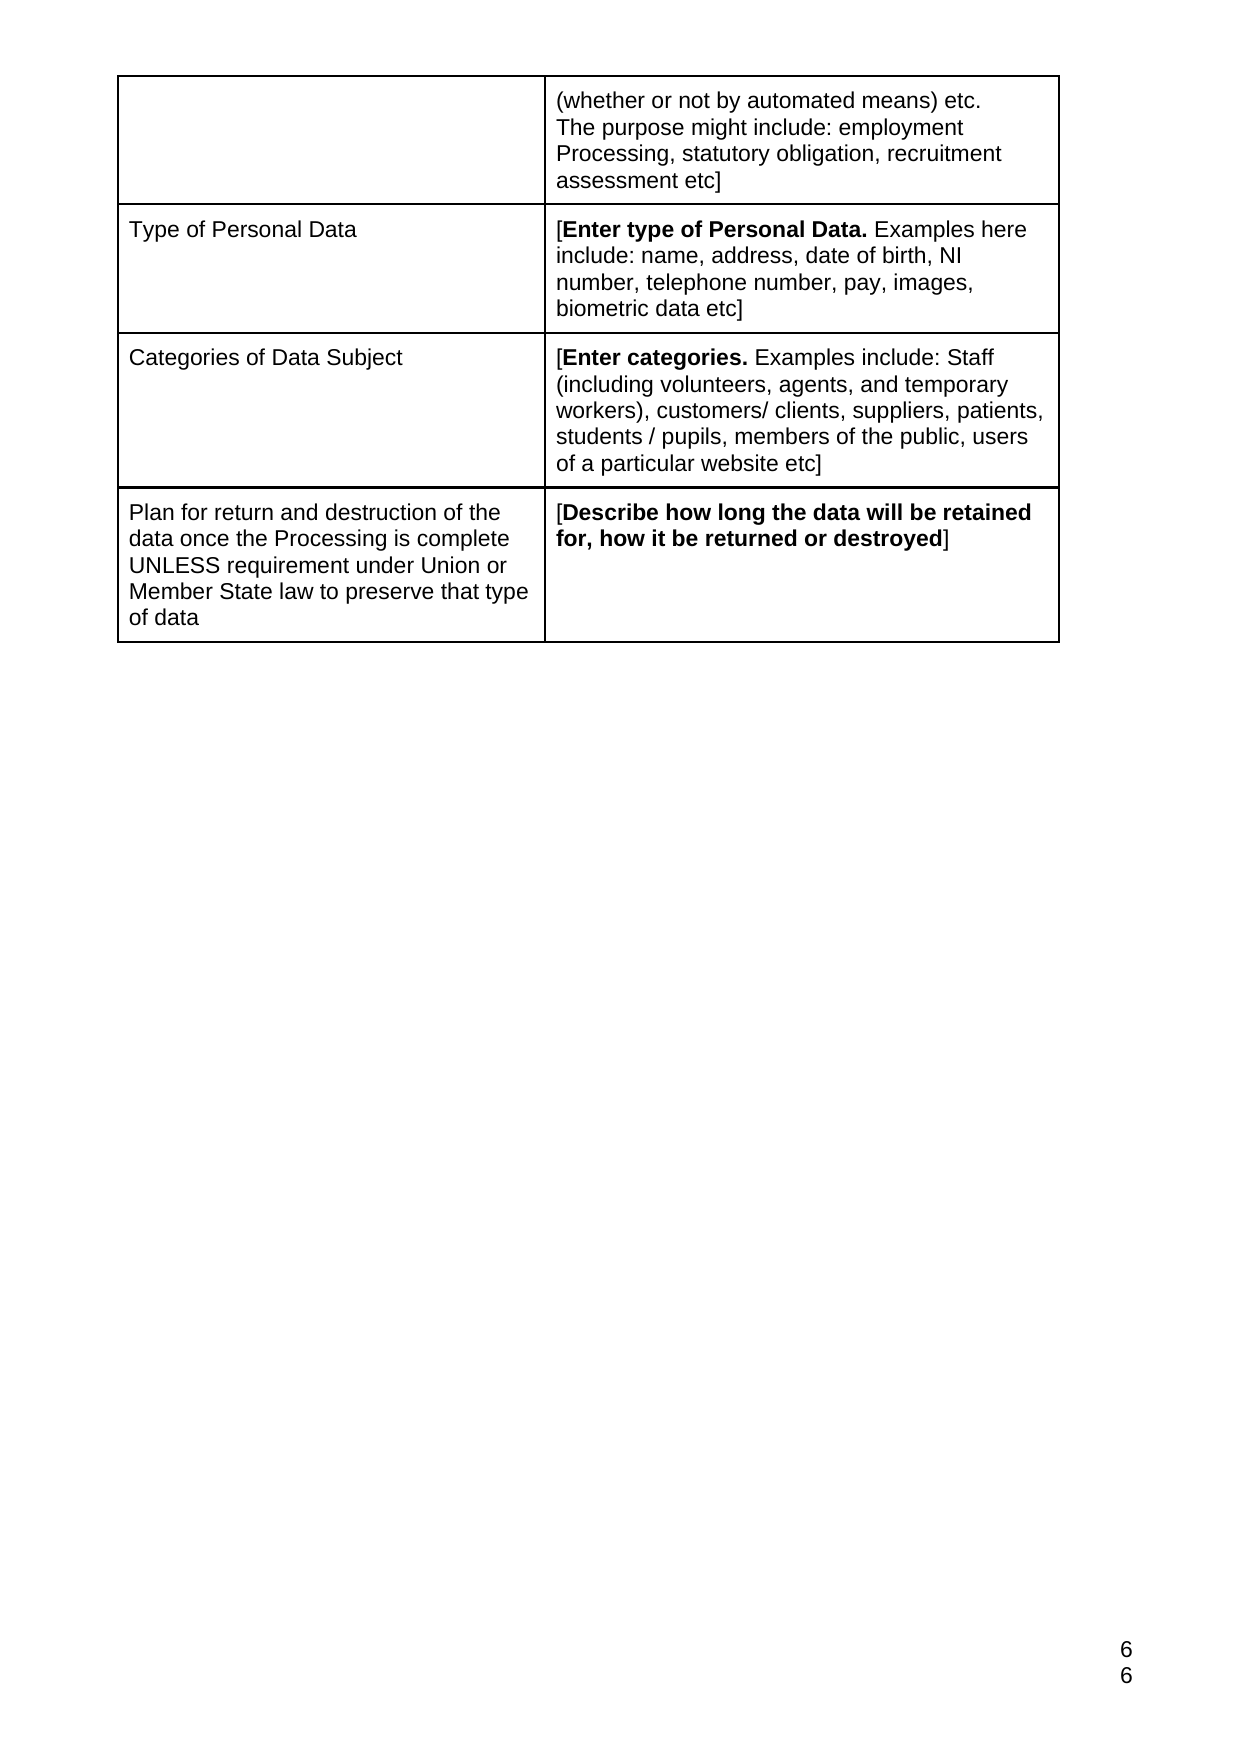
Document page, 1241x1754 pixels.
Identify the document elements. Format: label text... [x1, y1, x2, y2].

table_cell [Enter categories. Examples include: Staff (including volunteers, agents, and temporary workers), customers/ clients, suppliers, patients, students / pupils, members of the public, users of a particular website etc] [546, 334, 1058, 486]
table_cell Plan for return and destruction of the data once the Processing is complete UNLESS requirement under Union or Member State law to preserve that type of data [119, 489, 544, 641]
table_cell (whether or not by automated means) etc. The purpose might include: employment Processing, statutory obligation, recruitment assessment etc] [546, 77, 1058, 203]
table_cell [119, 77, 544, 203]
table_cell [Describe how long the data will be retained for, how it be returned or destroyed] [546, 489, 1058, 641]
table_cell [Enter type of Personal Data. Examples here include: name, address, date of birth, NI number, telephone number, pay, images, biometric data etc] [546, 205, 1058, 332]
table_cell Categories of Data Subject [119, 334, 544, 486]
table_cell Type of Personal Data [119, 205, 544, 332]
